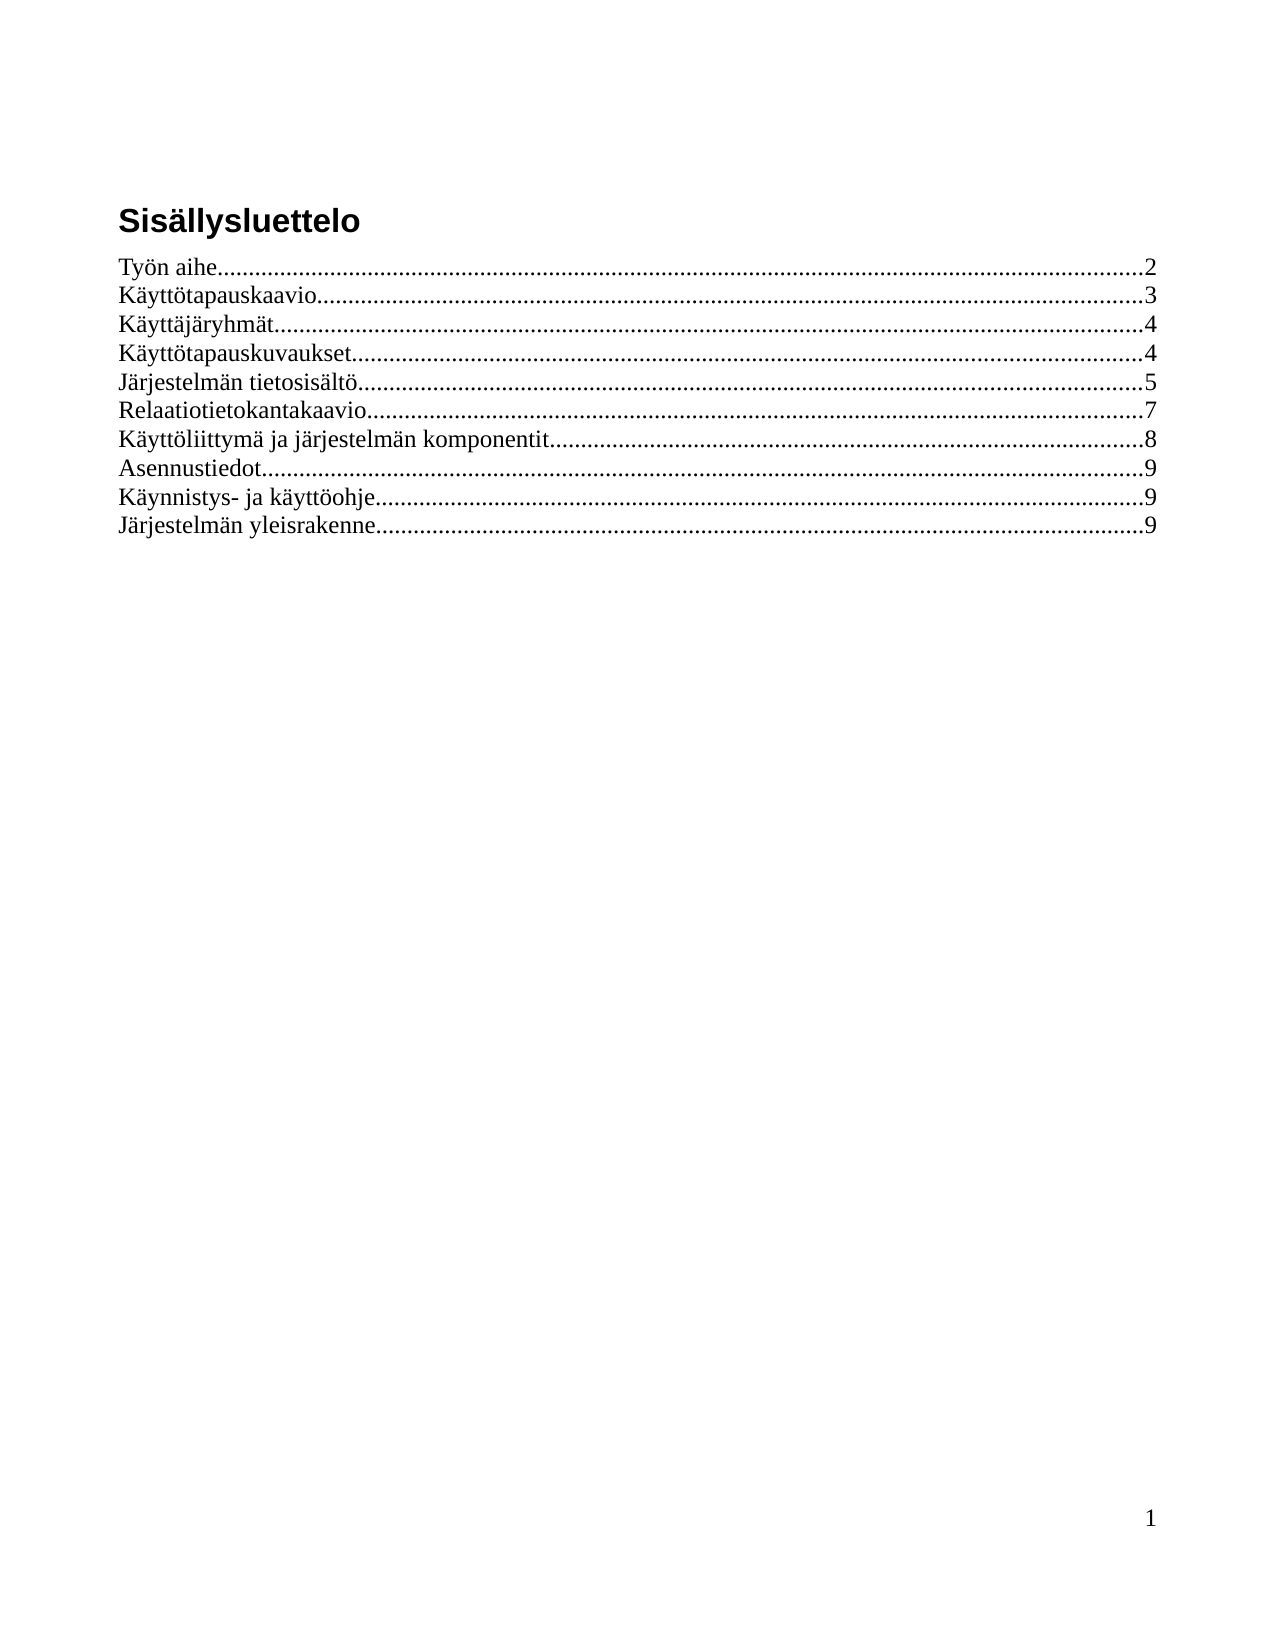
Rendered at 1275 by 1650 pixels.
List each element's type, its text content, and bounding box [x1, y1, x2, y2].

text Käynnistys- ja käyttöohje 9 [118, 482, 1157, 510]
text Käyttäjäryhmät 4 [118, 309, 1157, 338]
text Järjestelmän yleisrakenne 9 [118, 510, 1157, 539]
text Relaatiotietokantakaavio 7 [118, 395, 1157, 424]
text Käyttöliittymä ja järjestelmän komponentit 8 [118, 424, 1157, 453]
text Käyttötapauskuvaukset 4 [118, 338, 1157, 367]
text Työn aihe 2 [118, 252, 1157, 280]
text Järjestelmän tietosisältö 5 [118, 367, 1157, 395]
text Asennustiedot 9 [118, 453, 1157, 482]
subtitle Sisällysluettelo [118, 201, 1157, 239]
text Käyttötapauskaavio 3 [118, 280, 1157, 309]
